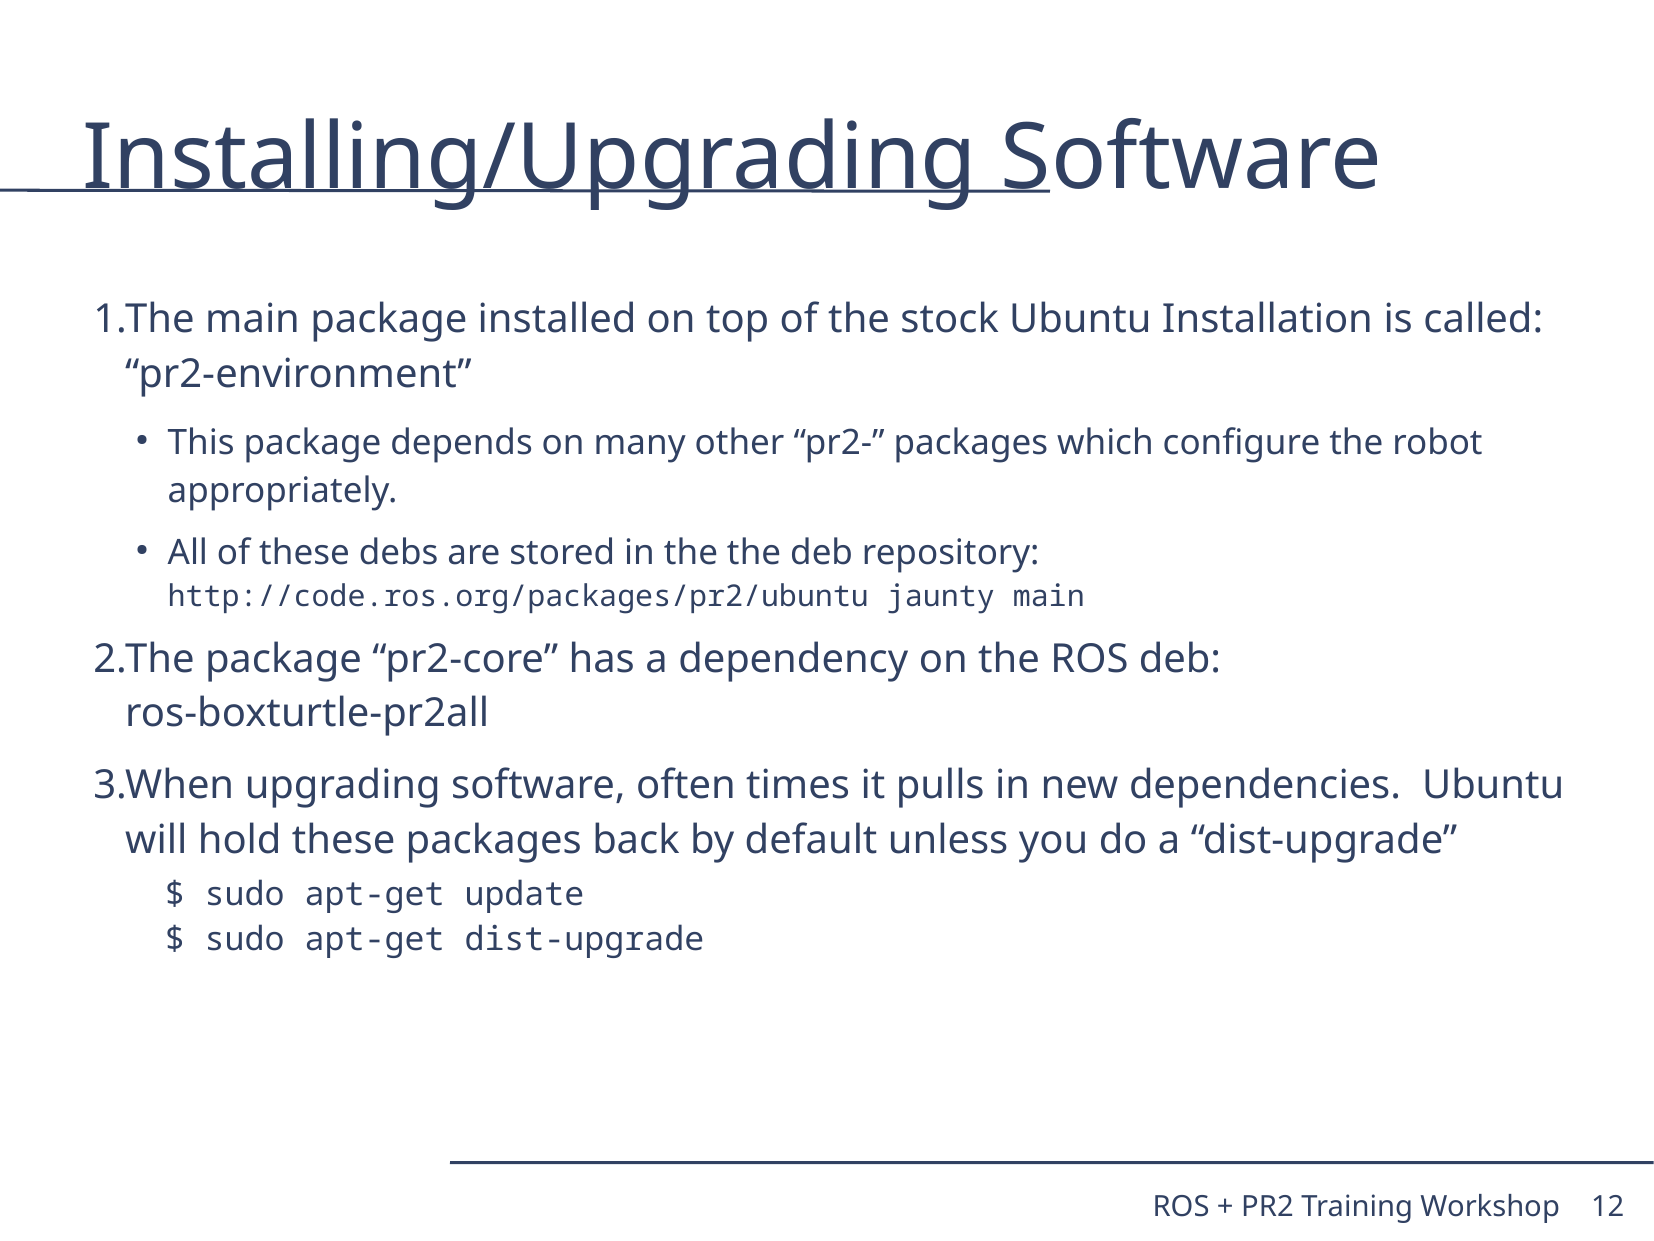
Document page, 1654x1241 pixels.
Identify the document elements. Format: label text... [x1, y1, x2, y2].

title Installing/Upgrading Software [82, 56, 1571, 250]
list The main package installed on top of the stock Ubuntu Installation is called: “pr2-environment” This package depends on many other “pr2-” packages which configure the robot appropriately. All of these debs are stored in the the deb repository: http://code.ros.org/packages/pr2/ubuntu jaunty main The package “pr2-core” has a dependency on the ROS deb: ros-boxturtle-pr2all When upgrading software, often times it pulls in new dependencies. Ubuntu will hold these packages back by default unless you do a “dist-upgrade” [82, 290, 1571, 1109]
text_box $ sudo apt-get update $ sudo apt-get dist-upgrade [150, 862, 1051, 955]
